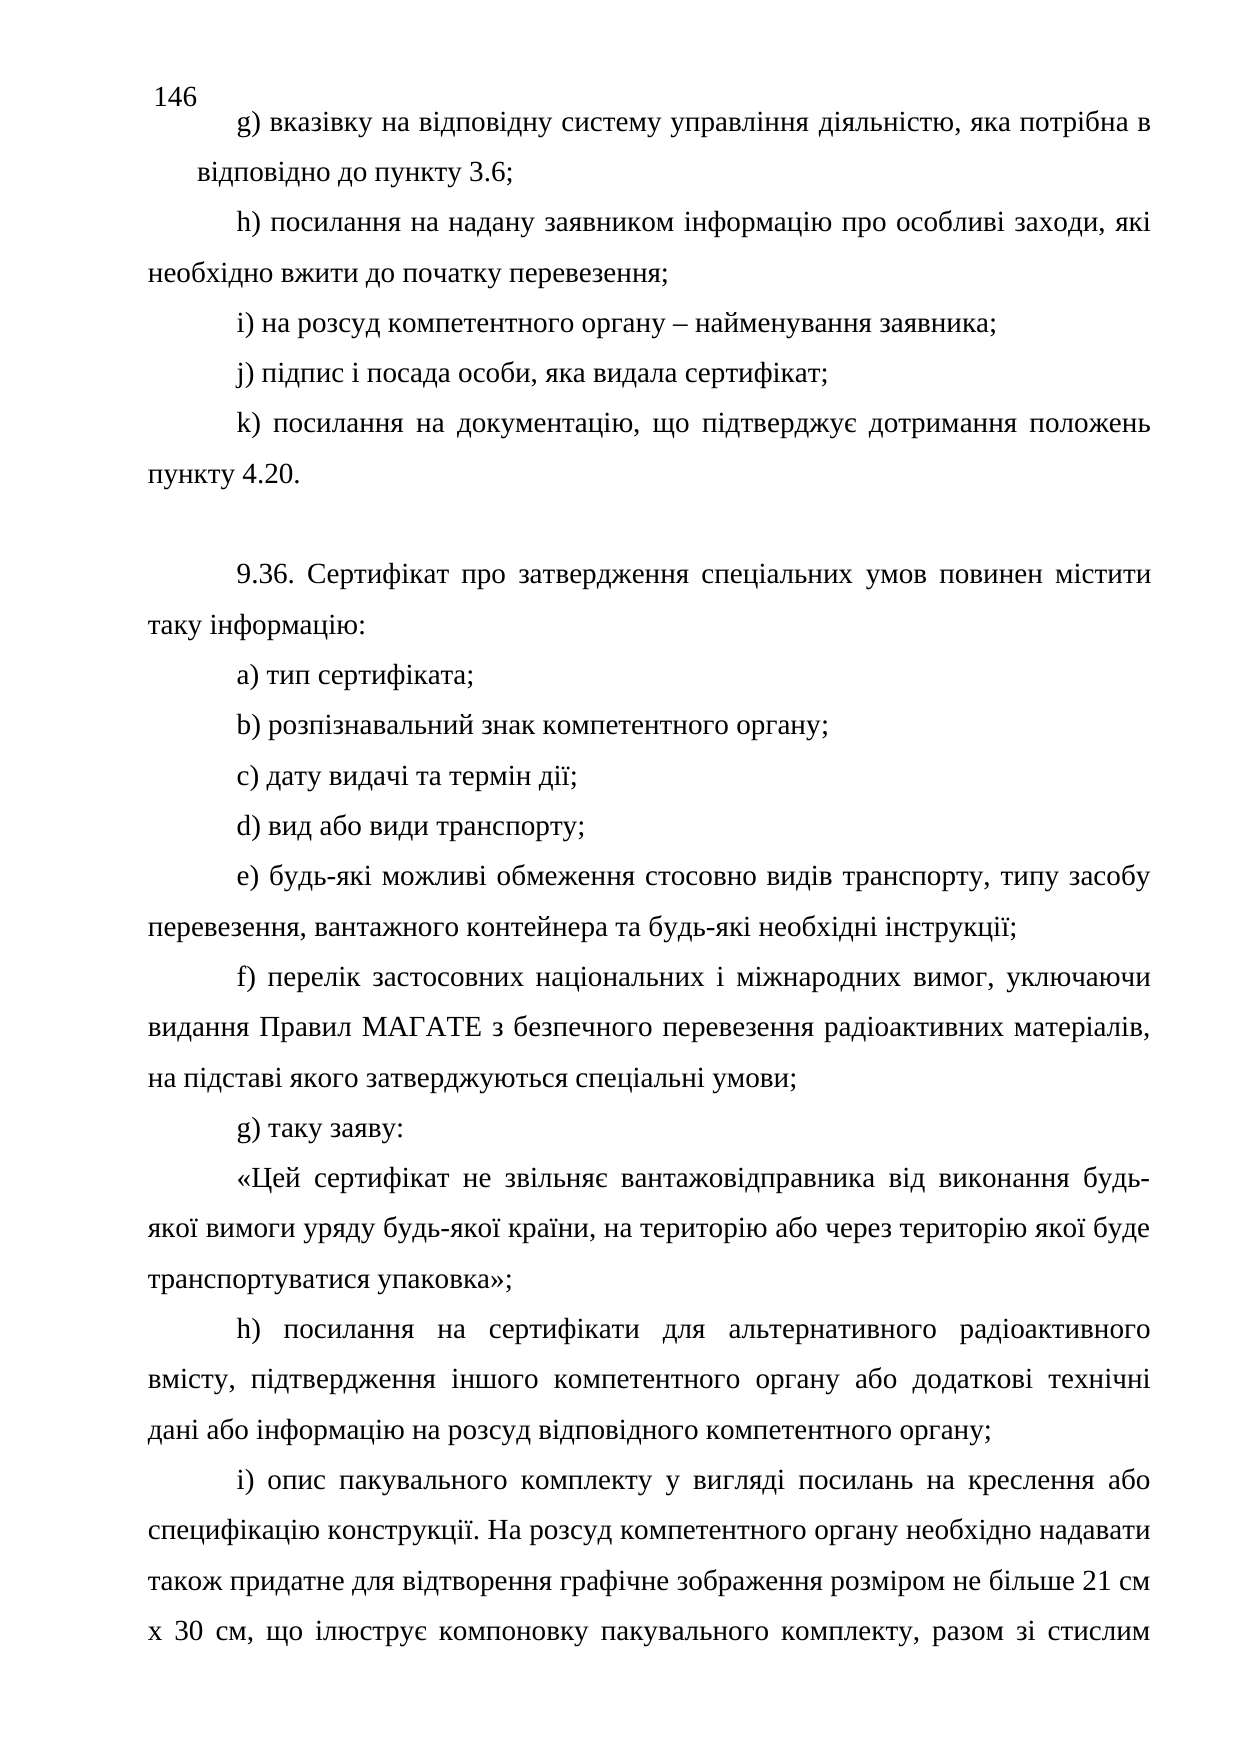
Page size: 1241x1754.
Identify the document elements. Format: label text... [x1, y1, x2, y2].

text d) вид або види транспорту; [148, 808, 1152, 842]
text h) посилання на сертифікати для альтернативного радіоактивного вмісту, підтвердження іншого компетентного органу або додаткові технічні дані або інформацію на розсуд відповідного компетентного органу; [148, 1311, 1152, 1445]
text g) таку заяву: [148, 1110, 1152, 1143]
text 9.36. Сертифікат про затвердження спеціальних умов повинен містити таку інформацію: [148, 557, 1152, 640]
text а) тип сертифіката; [148, 657, 1152, 691]
text j) підпис і посада особи, яка видала сертифікат; [148, 355, 1152, 389]
text k) посилання на документацію, що підтверджує дотримання положень пункту 4.20. [148, 406, 1152, 489]
text h) посилання на надану заявником інформацію про особливі заходи, які необхідно вжити до початку перевезення; [148, 204, 1152, 288]
text c) дату видачі та термін дії; [148, 758, 1152, 791]
text e) будь-які можливі обмеження стосовно видів транспорту, типу засобу перевезення, вантажного контейнера та будь-які необхідні інструкції; [148, 858, 1152, 942]
text g) вказівку на відповідну систему управління діяльністю, яка потрібна в відповідно до пункту 3.6; [148, 104, 1152, 188]
text «Цей сертифікат не звільняє вантажовідправника від виконання будь-якої вимоги уряду будь-якої країни, на територію або через територію якої буде транспортуватися упаковка»; [148, 1160, 1152, 1294]
text i) на розсуд компетентного органу – найменування заявника; [148, 305, 1152, 338]
text b) розпізнавальний знак компетентного органу; [148, 707, 1152, 741]
text f) перелік застосовних національних і міжнародних вимог, уключаючи видання Правил МАГАТЕ з безпечного перевезення радіоактивних матеріалів, на підставі якого затверджуються спеціальні умови; [148, 959, 1152, 1093]
text i) опис пакувального комплекту у вигляді посилань на креслення або специфікацію конструкції. На розсуд компетентного органу необхідно надавати також придатне для відтворення графічне зображення розміром не більше 21 см х 30 см, що ілюструє компоновку пакувального комплекту, разом зі стислим [148, 1462, 1152, 1647]
